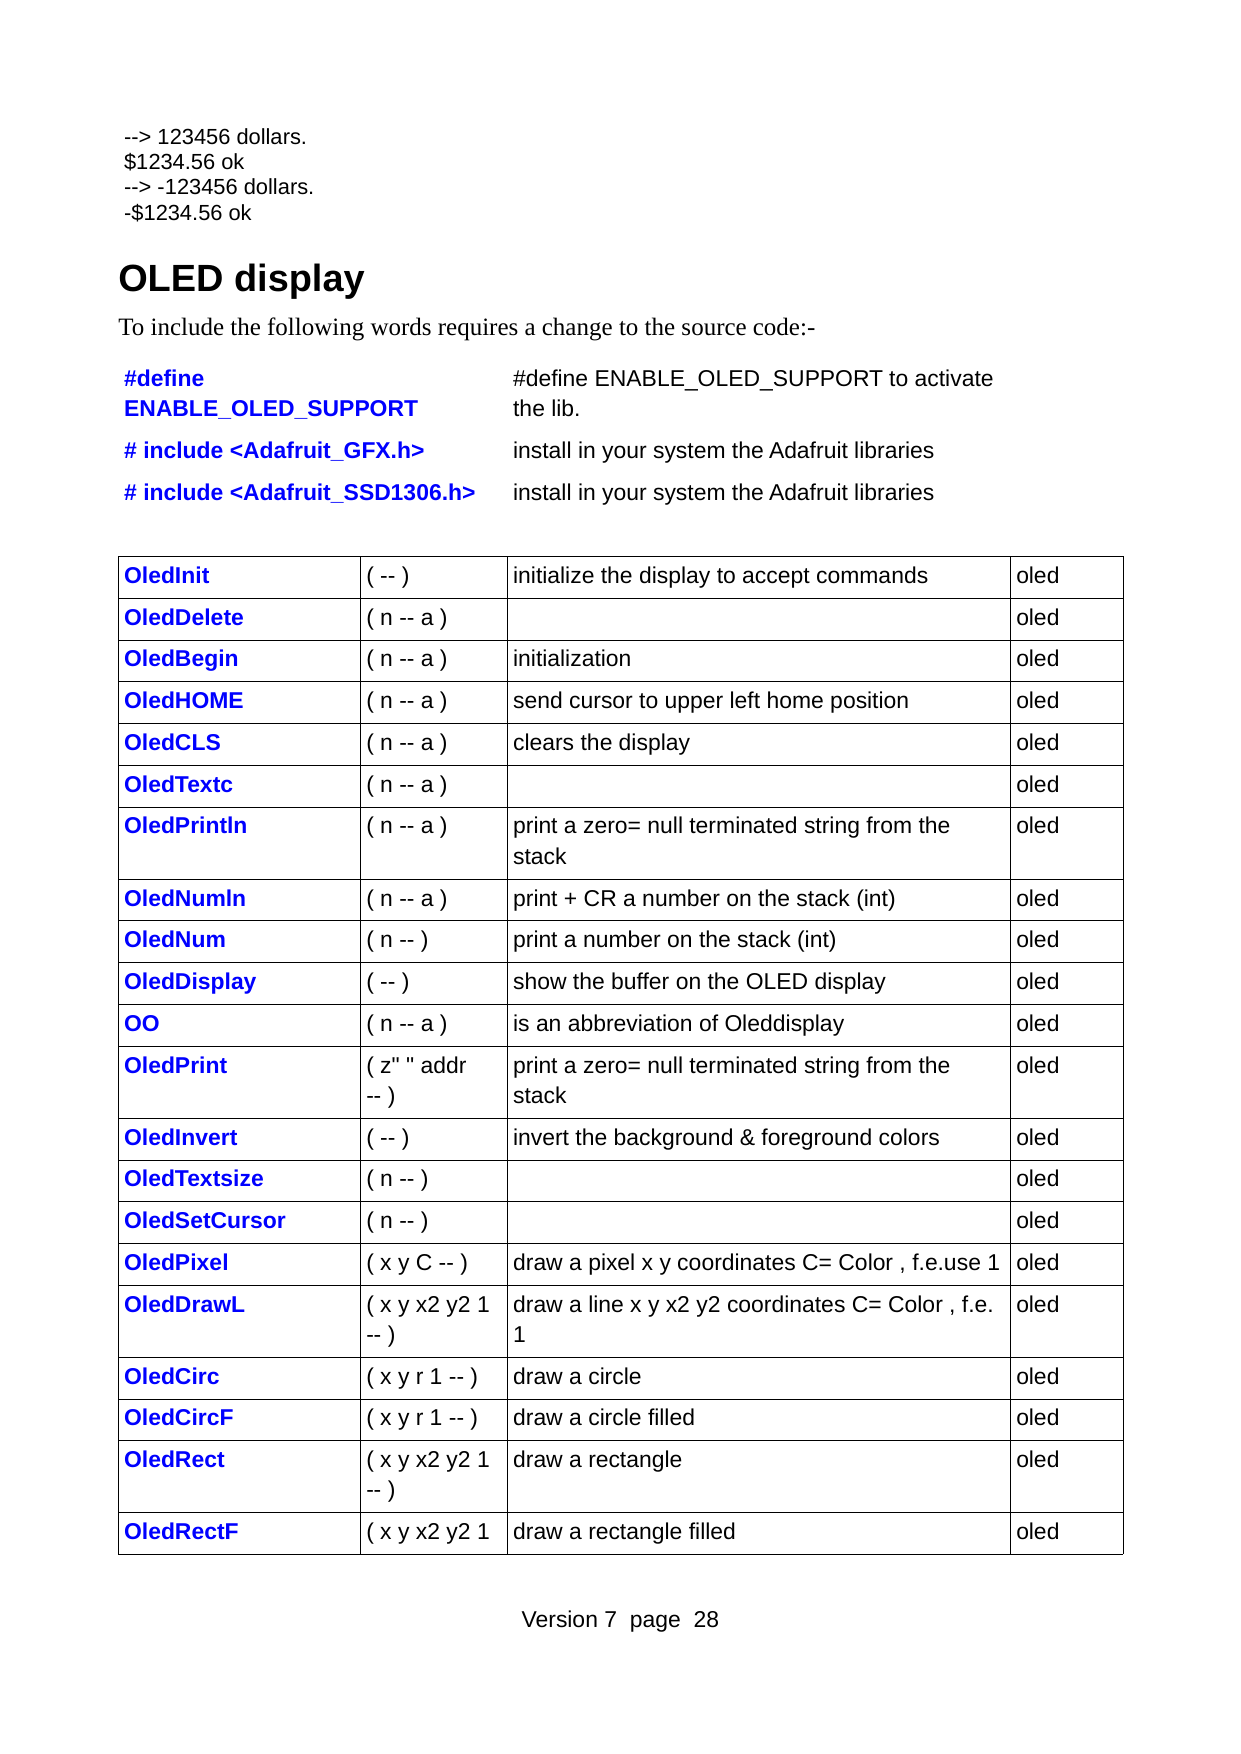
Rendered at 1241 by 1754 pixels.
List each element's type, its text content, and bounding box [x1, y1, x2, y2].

table_cell [508, 599, 1010, 639]
table_cell OledDrawL [119, 1286, 360, 1357]
table_cell ( x y r 1 -- ) [361, 1400, 507, 1440]
table_cell initialization [508, 641, 1010, 681]
table_cell draw a circle [508, 1358, 1010, 1398]
table_cell [508, 1202, 1010, 1243]
table_cell [1010, 431, 1123, 473]
table_cell OledInit [119, 557, 360, 598]
table_cell OledBegin [119, 641, 360, 681]
table_cell ( n -- a ) [361, 641, 507, 681]
table_cell ( n -- a ) [361, 808, 507, 879]
table_cell OledDelete [119, 599, 360, 639]
table_cell OledPrint [119, 1047, 360, 1118]
table_cell ( n -- ) [361, 921, 507, 962]
table_cell ( z" " addr -- ) [361, 1047, 507, 1118]
table_header [1010, 359, 1123, 431]
table_cell print + CR a number on the stack (int) [508, 880, 1010, 920]
table_cell oled [1011, 963, 1123, 1004]
table_cell clears the display [508, 724, 1010, 765]
table_cell [1010, 514, 1123, 556]
table_cell ( n -- ) [361, 1202, 507, 1243]
table_cell ( n -- ) [361, 1161, 507, 1201]
table_cell draw a rectangle filled [508, 1513, 1010, 1554]
table_cell show the buffer on the OLED display [508, 963, 1010, 1004]
table_cell oled [1011, 641, 1123, 681]
table_cell oled [1011, 921, 1123, 962]
table_cell oled [1011, 1047, 1123, 1118]
table_cell [1010, 473, 1123, 514]
table_cell print a number on the stack (int) [508, 921, 1010, 962]
table_cell oled [1011, 1513, 1123, 1554]
table_cell ( n -- a ) [361, 682, 507, 723]
table_cell ( x y x2 y2 1 [361, 1513, 507, 1554]
table_cell [508, 1161, 1010, 1201]
table_cell initialize the display to accept commands [508, 557, 1010, 598]
table_cell ( n -- a ) [361, 1005, 507, 1046]
table_cell ( n -- a ) [361, 880, 507, 920]
table_cell oled [1011, 1441, 1123, 1512]
table_cell OO [119, 1005, 360, 1046]
table_cell is an abbreviation of Oleddisplay [508, 1005, 1010, 1046]
table_cell send cursor to upper left home position [508, 682, 1010, 723]
table_cell ( -- ) [361, 1119, 507, 1159]
table_cell oled [1011, 1161, 1123, 1201]
table_cell ( n -- a ) [361, 724, 507, 765]
table_cell ( n -- a ) [361, 599, 507, 639]
table_cell OledPixel [119, 1244, 360, 1285]
table_cell OledDisplay [119, 963, 360, 1004]
table_cell oled [1011, 1202, 1123, 1243]
table_cell oled [1011, 557, 1123, 598]
table_cell # include <Adafruit_GFX.h> [118, 431, 507, 473]
table_cell oled [1011, 880, 1123, 920]
table_cell OledPrintln [119, 808, 360, 879]
table_cell draw a rectangle [508, 1441, 1010, 1512]
table_cell oled [1011, 1005, 1123, 1046]
table_cell invert the background & foreground colors [508, 1119, 1010, 1159]
table_cell ( x y x2 y2 1 -- ) [361, 1441, 507, 1512]
table_header #define ENABLE_OLED_SUPPORT [118, 359, 507, 431]
table_cell OledTextsize [119, 1161, 360, 1201]
table_cell OledRectF [119, 1513, 360, 1554]
table_cell draw a pixel x y coordinates C= Color , f.e.use 1 [508, 1244, 1010, 1285]
table_cell draw a circle filled [508, 1400, 1010, 1440]
table_cell ( x y C -- ) [361, 1244, 507, 1285]
table_cell print a zero= null terminated string from the stack [508, 1047, 1010, 1118]
table_cell [507, 514, 1010, 556]
table_cell oled [1011, 1400, 1123, 1440]
table_cell [118, 514, 507, 556]
table_cell OledSetCursor [119, 1202, 360, 1243]
table_cell [508, 766, 1010, 807]
text To include the following words requires a change to the source code:- [118, 312, 1122, 340]
table_cell OledRect [119, 1441, 360, 1512]
table_cell --> 123456 dollars. $1234.56 ok --> -123456 dollars. -$1234.56 ok [118, 118, 1123, 230]
table_cell oled [1011, 808, 1123, 879]
table_cell OledCirc [119, 1358, 360, 1398]
table_cell oled [1011, 1286, 1123, 1357]
table_cell OledTextc [119, 766, 360, 807]
table_cell ( x y x2 y2 1 -- ) [361, 1286, 507, 1357]
table_cell oled [1011, 766, 1123, 807]
table_cell oled [1011, 724, 1123, 765]
table_cell OledNum [119, 921, 360, 962]
table_cell OledInvert [119, 1119, 360, 1159]
table_cell OledHOME [119, 682, 360, 723]
table_cell print a zero= null terminated string from the stack [508, 808, 1010, 879]
table_cell oled [1011, 1244, 1123, 1285]
table_cell oled [1011, 682, 1123, 723]
table_cell oled [1011, 1119, 1123, 1159]
table_cell ( n -- a ) [361, 766, 507, 807]
table_cell OledCircF [119, 1400, 360, 1440]
table_cell draw a line x y x2 y2 coordinates C= Color , f.e. 1 [508, 1286, 1010, 1357]
table_cell install in your system the Adafruit libraries [507, 473, 1010, 514]
table_cell ( x y r 1 -- ) [361, 1358, 507, 1398]
table_cell oled [1011, 599, 1123, 639]
table_cell ( -- ) [361, 963, 507, 1004]
subtitle OLED display [118, 255, 1122, 299]
table_cell OledNumln [119, 880, 360, 920]
table_cell install in your system the Adafruit libraries [507, 431, 1010, 473]
table_cell oled [1011, 1358, 1123, 1398]
table_cell OledCLS [119, 724, 360, 765]
table_cell # include <Adafruit_SSD1306.h> [118, 473, 507, 514]
table_cell ( -- ) [361, 557, 507, 598]
table_header #define ENABLE_OLED_SUPPORT to activate the lib. [507, 359, 1010, 431]
